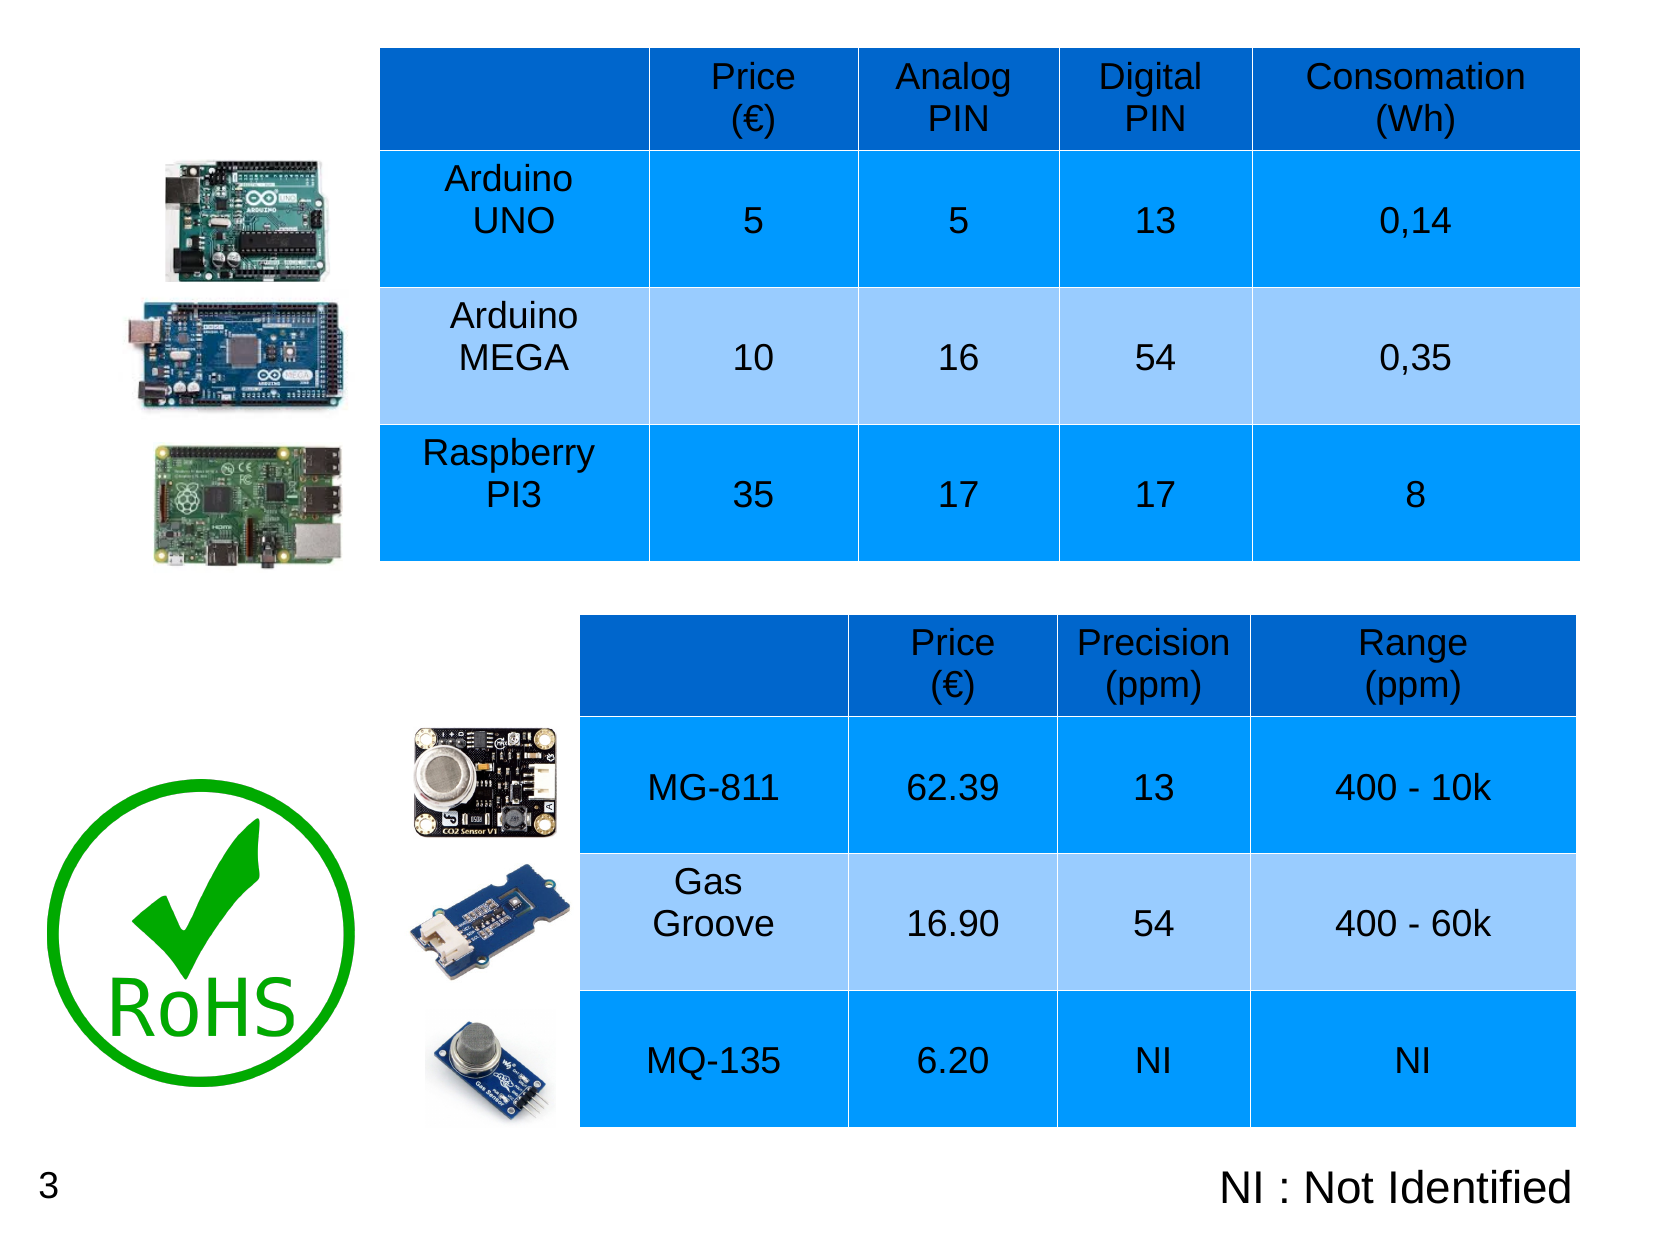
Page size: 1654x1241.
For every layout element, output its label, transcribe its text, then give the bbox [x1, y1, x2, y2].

picture [425, 1009, 556, 1128]
table_cell Arduino MEGA [380, 288, 649, 424]
table_header Range (ppm) [1251, 615, 1576, 716]
table_header Consomation (Wh) [1253, 48, 1580, 150]
picture [118, 289, 355, 420]
table_cell 16.90 [849, 854, 1057, 990]
table_cell 62.39 [849, 717, 1057, 853]
table_cell 6.20 [849, 991, 1057, 1127]
table_cell NI [1251, 991, 1576, 1127]
table_cell 35 [650, 425, 858, 561]
table_cell 16 [859, 288, 1059, 424]
table_cell 400 - 10k [1251, 717, 1576, 853]
picture [165, 159, 331, 282]
text_box 3 [23, 1157, 130, 1218]
text_box NI : Not Identified [1204, 1150, 1595, 1221]
table_cell MG-811 [580, 717, 848, 853]
table_cell NI [1058, 991, 1250, 1127]
table_cell Gas Groove [580, 854, 848, 990]
table_cell 10 [650, 288, 858, 424]
picture [47, 779, 355, 1087]
table_cell Raspberry PI3 [380, 425, 649, 561]
table_cell 5 [859, 151, 1059, 287]
table_cell MQ-135 [580, 991, 848, 1127]
table_header [380, 48, 649, 150]
table_header Precision (ppm) [1058, 615, 1250, 716]
table_cell 54 [1060, 288, 1252, 424]
picture [401, 844, 579, 990]
table_cell 13 [1060, 151, 1252, 287]
table_cell 0,35 [1253, 288, 1580, 424]
table_header Price (€) [849, 615, 1057, 716]
table_cell 5 [650, 151, 858, 287]
table_cell 0,14 [1253, 151, 1580, 287]
picture [413, 726, 560, 839]
table_header Analog PIN [859, 48, 1059, 150]
picture [153, 442, 343, 573]
table_cell 8 [1253, 425, 1580, 561]
table_cell 400 - 60k [1251, 854, 1576, 990]
table_header [580, 615, 848, 716]
table_cell 54 [1058, 854, 1250, 990]
table_cell 13 [1058, 717, 1250, 853]
table_header Digital PIN [1060, 48, 1252, 150]
table_cell 17 [1060, 425, 1252, 561]
table_cell 17 [859, 425, 1059, 561]
table_cell Arduino UNO [380, 151, 649, 287]
table_header Price (€) [650, 48, 858, 150]
